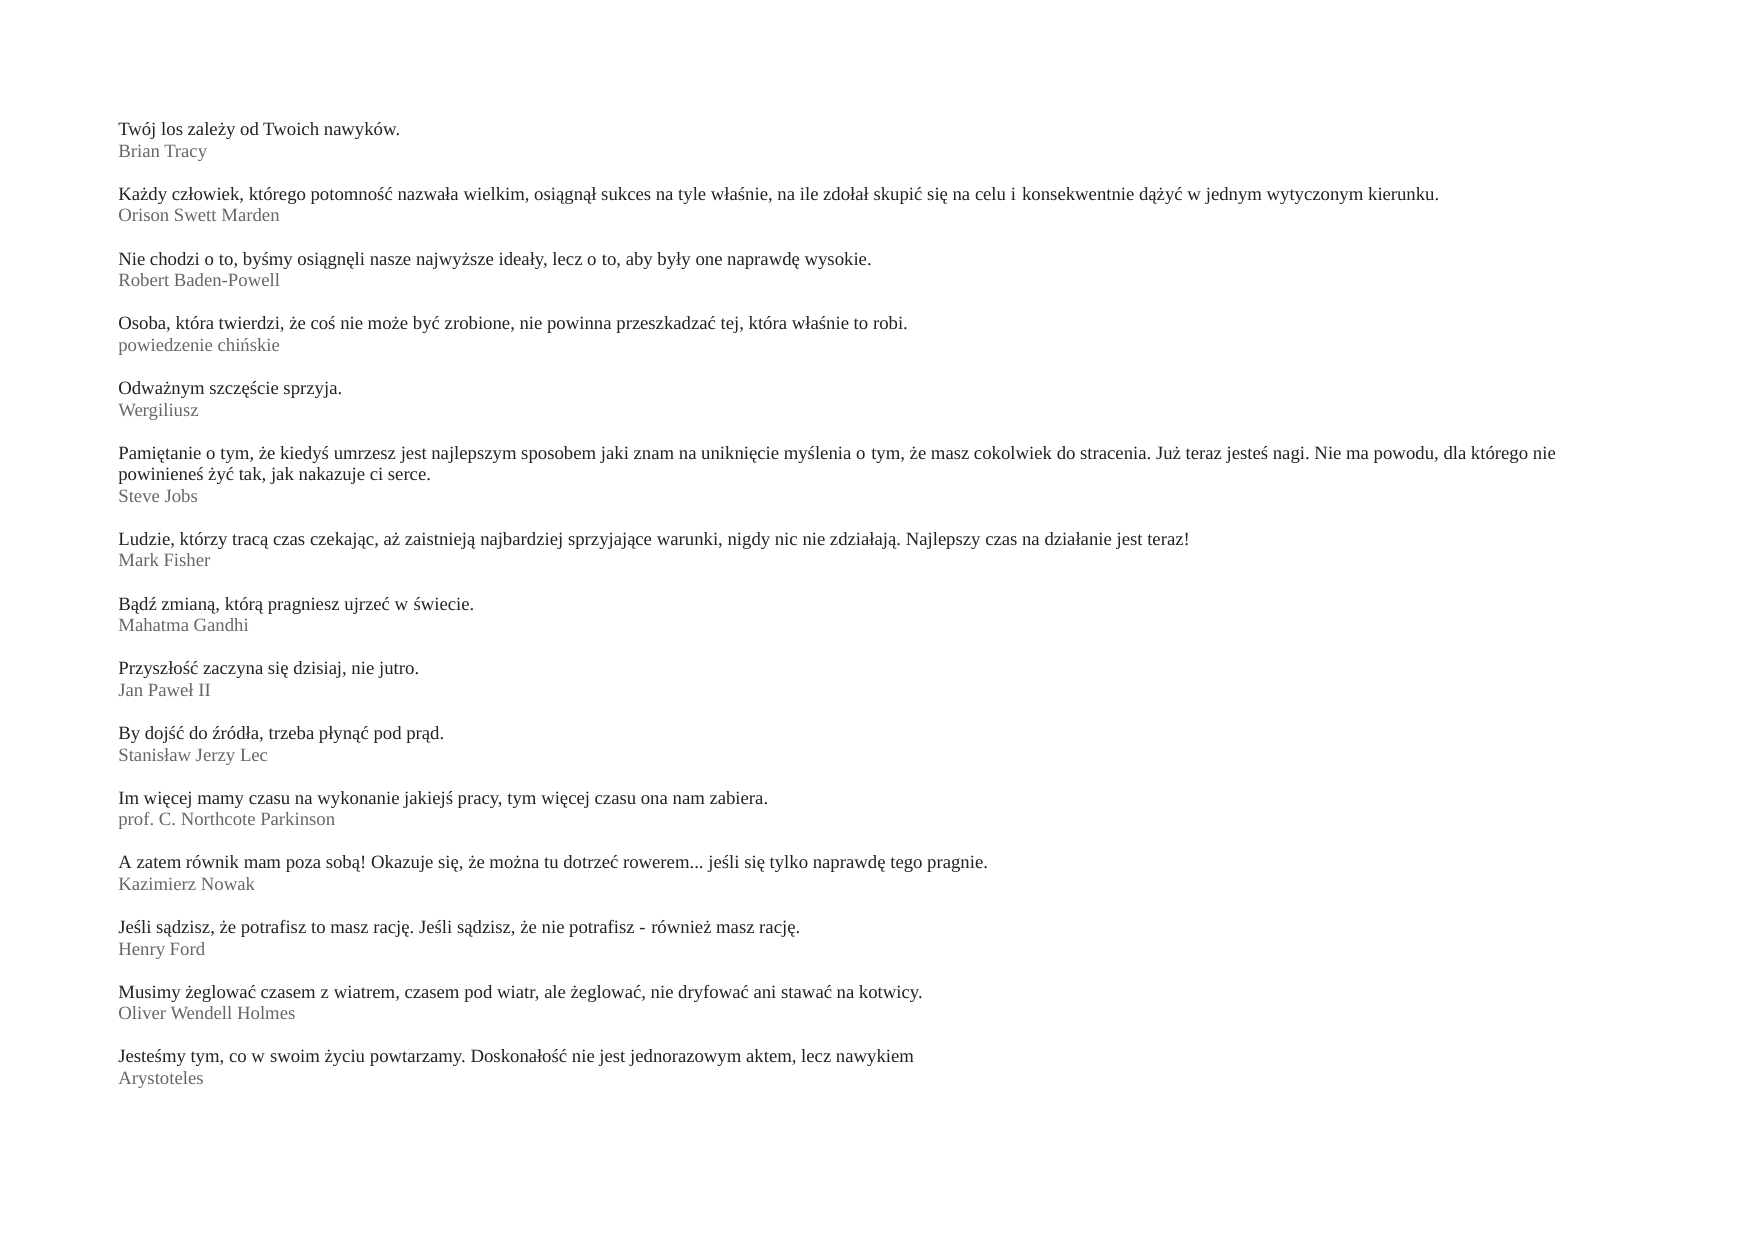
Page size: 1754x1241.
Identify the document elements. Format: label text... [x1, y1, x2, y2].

text Oliver Wendell Holmes [118, 1002, 1636, 1024]
text Musimy żeglować czasem z wiatrem, czasem pod wiatr, ale żeglować, nie dryfować ani stawać na kotwicy. [118, 981, 1636, 1002]
text Jeśli sądzisz, że potrafisz to masz rację. Jeśli sądzisz, że nie potrafisz - również masz rację. [118, 916, 1636, 937]
text By dojść do źródła, trzeba płynąć pod prąd. [118, 722, 1636, 743]
text Robert Baden-Powell [118, 269, 1636, 291]
text Bądź zmianą, którą pragniesz ujrzeć w świecie. [118, 592, 1636, 614]
text Mahatma Gandhi [118, 614, 1636, 636]
text Mark Fisher [118, 549, 1636, 571]
text Twój los zależy od Twoich nawyków. [118, 118, 1636, 140]
text Arystoteles [118, 1067, 1636, 1088]
text Każdy człowiek, którego potomność nazwała wielkim, osiągnął sukces na tyle właśnie, na ile zdołał skupić się na celu i konsekwentnie dążyć w jednym wytyczonym kierunku. [118, 183, 1636, 204]
text A zatem równik mam poza sobą! Okazuje się, że można tu dotrzeć rowerem... jeśli się tylko naprawdę tego pragnie. [118, 851, 1636, 873]
text Jesteśmy tym, co w swoim życiu powtarzamy. Doskonałość nie jest jednorazowym aktem, lecz nawykiem [118, 1045, 1636, 1067]
text Orison Swett Marden [118, 204, 1636, 226]
text Odważnym szczęście sprzyja. [118, 377, 1636, 398]
text Osoba, która twierdzi, że coś nie może być zrobione, nie powinna przeszkadzać tej, która właśnie to robi. [118, 312, 1636, 334]
text Nie chodzi o to, byśmy osiągnęli nasze najwyższe ideały, lecz o to, aby były one naprawdę wysokie. [118, 247, 1636, 269]
text Przyszłość zaczyna się dzisiaj, nie jutro. [118, 657, 1636, 679]
text prof. C. Northcote Parkinson [118, 808, 1636, 830]
text Pamiętanie o tym, że kiedyś umrzesz jest najlepszym sposobem jaki znam na uniknięcie myślenia o tym, że masz cokolwiek do stracenia. Już teraz jesteś nagi. Nie ma powodu, dla którego nie powinieneś żyć tak, jak nakazuje ci serce. [118, 442, 1636, 485]
text Kazimierz Nowak [118, 873, 1636, 894]
text Stanisław Jerzy Lec [118, 743, 1636, 765]
text powiedzenie chińskie [118, 334, 1636, 355]
text Im więcej mamy czasu na wykonanie jakiejś pracy, tym więcej czasu ona nam zabiera. [118, 787, 1636, 808]
text Jan Paweł II [118, 679, 1636, 700]
text Wergiliusz [118, 398, 1636, 420]
text Henry Ford [118, 937, 1636, 959]
text Steve Jobs [118, 485, 1636, 506]
text Brian Tracy [118, 140, 1636, 161]
text Ludzie, którzy tracą czas czekając, aż zaistnieją najbardziej sprzyjające warunki, nigdy nic nie zdziałają. Najlepszy czas na działanie jest teraz! [118, 528, 1636, 549]
